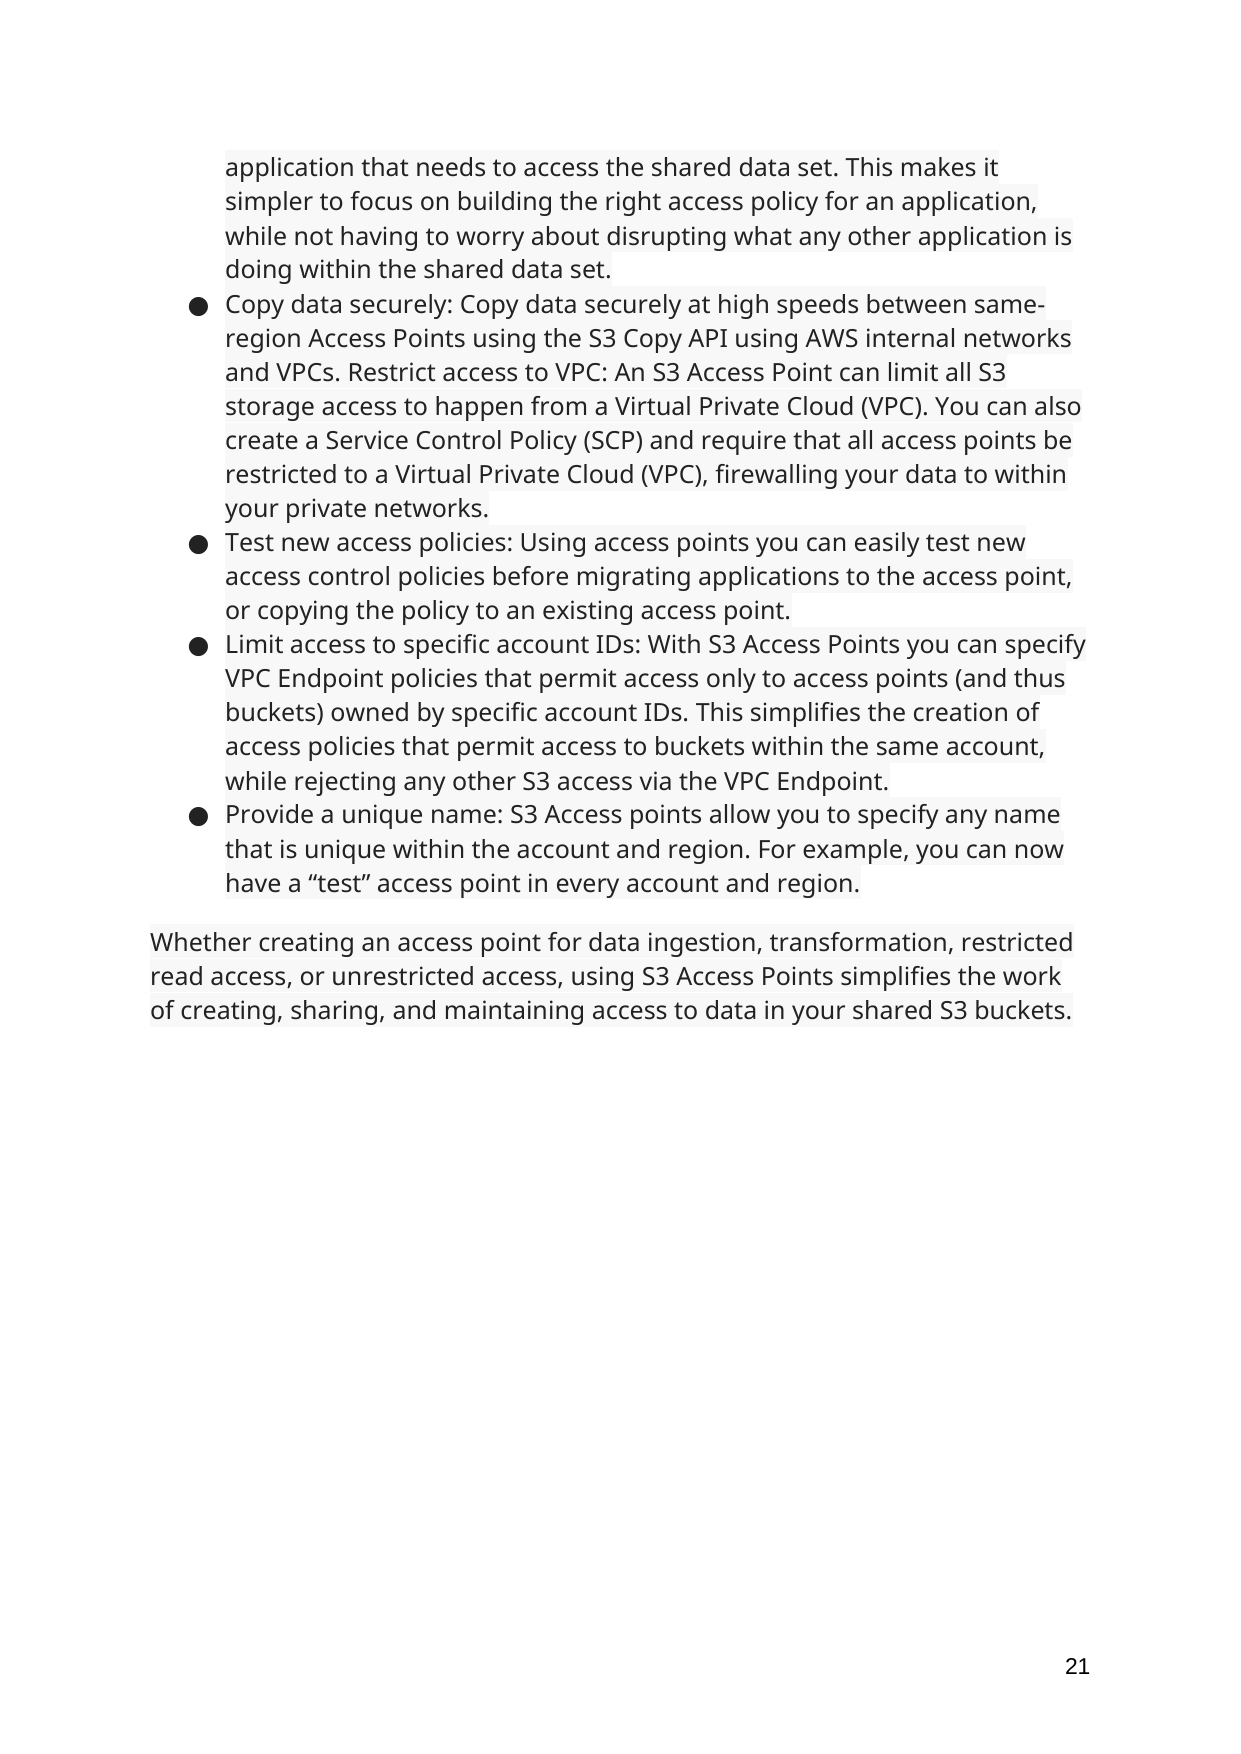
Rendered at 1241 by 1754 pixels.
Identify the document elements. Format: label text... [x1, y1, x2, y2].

list application that needs to access the shared data set. This makes it simpler to focus on building the right access policy for an application, while not having to worry about disrupting what any other application is doing within the shared data set. [187, 150, 1090, 286]
list Test new access policies: Using access points you can easily test new access control policies before migrating applications to the access point, or copying the policy to an existing access point. [187, 525, 1090, 627]
list Copy data securely: Copy data securely at high speeds between same-region Access Points using the S3 Copy API using AWS internal networks and VPCs. Restrict access to VPC: An S3 Access Point can limit all S3 storage access to happen from a Virtual Private Cloud (VPC). You can also create a Service Control Policy (SCP) and require that all access points be restricted to a Virtual Private Cloud (VPC), firewalling your data to within your private networks. [187, 286, 1090, 525]
text Whether creating an access point for data ingestion, transformation, restricted read access, or unrestricted access, using S3 Access Points simplifies the work of creating, sharing, and maintaining access to data in your shared S3 buckets. [150, 924, 1090, 1027]
list Provide a unique name: S3 Access points allow you to specify any name that is unique within the account and region. For example, you can now have a “test” access point in every account and region. [187, 797, 1090, 899]
list Limit access to specific account IDs: With S3 Access Points you can specify VPC Endpoint policies that permit access only to access points (and thus buckets) owned by specific account IDs. This simplifies the creation of access policies that permit access to buckets within the same account, while rejecting any other S3 access via the VPC Endpoint. [187, 627, 1090, 797]
